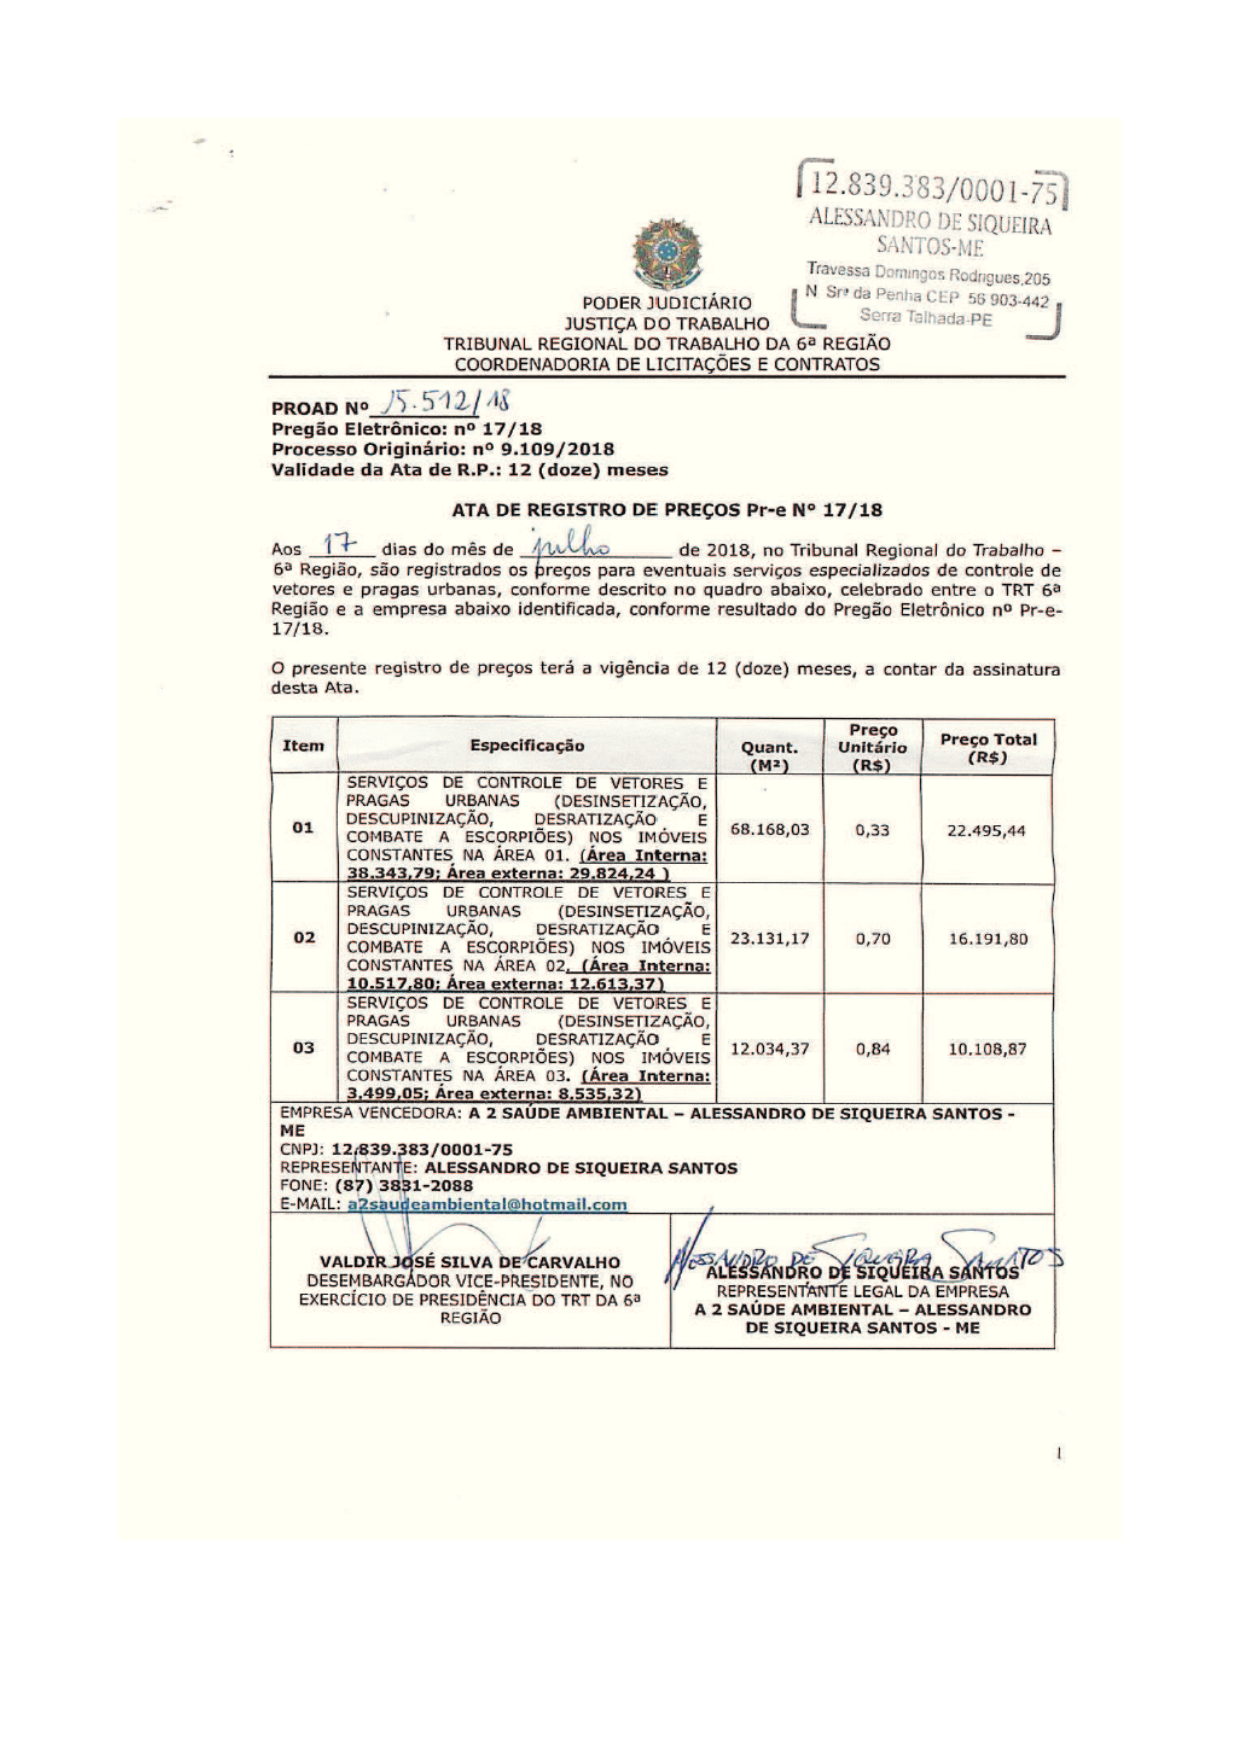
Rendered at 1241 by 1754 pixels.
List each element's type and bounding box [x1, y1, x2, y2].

picture [118, 118, 1123, 1540]
